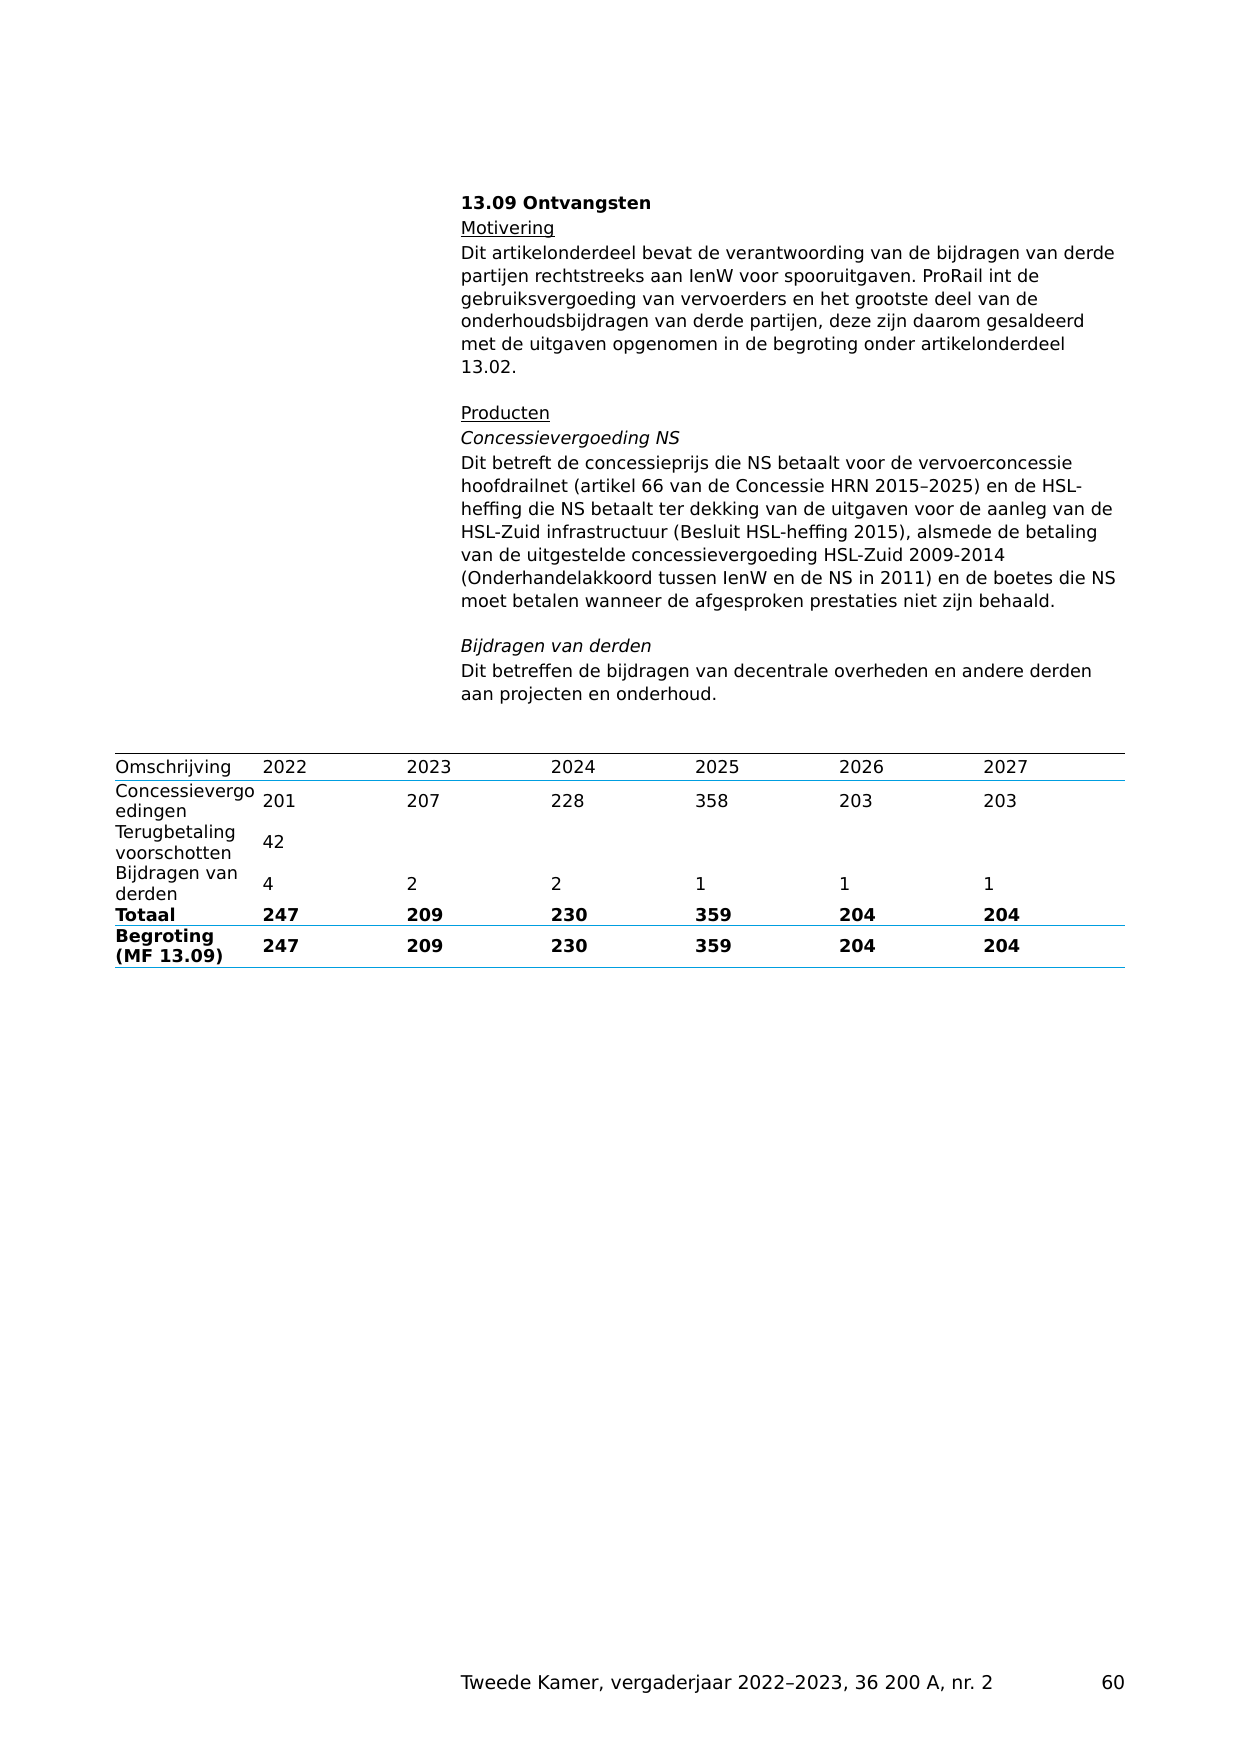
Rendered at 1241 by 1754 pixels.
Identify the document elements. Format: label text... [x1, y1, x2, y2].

table_cell [836, 822, 980, 863]
table_cell 230 [548, 905, 692, 925]
table_cell 2027 [980, 754, 1125, 780]
text Producten [461, 401, 1125, 424]
table_cell 204 [836, 926, 980, 967]
table_cell 203 [836, 781, 980, 822]
text Dit artikelonderdeel bevat de verantwoording van de bijdragen van derde partijen rechtstreeks aan IenW voor spooruitgaven. ProRail int de gebruiksvergoeding van vervoerders en het grootste deel van de onderhoudsbijdragen van derde partijen, deze zijn daarom gesaldeerd met de uitgaven opgenomen in de begroting onder artikelonderdeel 13.02. [461, 241, 1125, 378]
table_cell Concessievergoedingen [115, 781, 259, 822]
table_cell Totaal [115, 905, 259, 925]
table_cell 2025 [692, 754, 836, 780]
table_cell 1 [692, 863, 836, 904]
table_cell 228 [548, 781, 692, 822]
text Concessievergoeding NS [461, 426, 1125, 449]
table_cell 1 [836, 863, 980, 904]
table_cell 247 [259, 905, 403, 925]
table_cell [692, 822, 836, 863]
text Dit betreft de concessieprijs die NS betaalt voor de vervoerconcessie hoofdrailnet (artikel 66 van de Concessie HRN 2015–2025) en de HSL-heffing die NS betaalt ter dekking van de uitgaven voor de aanleg van de HSL-Zuid infrastructuur (Besluit HSL-heffing 2015), alsmede de betaling van de uitgestelde concessievergoeding HSL-Zuid 2009-2014 (Onderhandelakkoord tussen IenW en de NS in 2011) en de boetes die NS moet betalen wanneer de afgesproken prestaties niet zijn behaald. [461, 451, 1125, 612]
table_cell Begroting (MF 13.09) [115, 926, 259, 967]
table_header Tabel 38 Ontvangsten artikel 13 Spoorwegen (bedragen x € 1 miljoen) [115, 728, 1125, 753]
table_cell 358 [692, 781, 836, 822]
table_cell Terugbetaling voorschotten [115, 822, 259, 863]
text Dit betreffen de bijdragen van decentrale overheden en andere derden aan projecten en onderhoud. [461, 659, 1125, 705]
table_cell 204 [980, 926, 1125, 967]
table_cell 359 [692, 926, 836, 967]
table_cell [548, 822, 692, 863]
table_cell 209 [404, 905, 548, 925]
table_cell 203 [980, 781, 1125, 822]
table_cell 247 [259, 926, 403, 967]
table_cell 209 [404, 926, 548, 967]
table_cell 2022 [259, 754, 403, 780]
table_cell 207 [404, 781, 548, 822]
table_cell 2 [404, 863, 548, 904]
table_cell 2023 [404, 754, 548, 780]
table_cell 201 [259, 781, 403, 822]
text Motivering [461, 216, 1125, 239]
table_cell 230 [548, 926, 692, 967]
table_cell Omschrijving [115, 754, 259, 780]
text Bijdragen van derden [461, 634, 1125, 657]
table_cell 359 [692, 905, 836, 925]
table_cell Bijdragen van derden [115, 863, 259, 904]
table_cell 2026 [836, 754, 980, 780]
text 13.09 Ontvangsten [461, 191, 1125, 214]
table_cell 204 [980, 905, 1125, 925]
table_cell 4 [259, 863, 403, 904]
table_cell 204 [836, 905, 980, 925]
table_cell 2 [548, 863, 692, 904]
table_cell 1 [980, 863, 1125, 904]
table_cell 42 [259, 822, 403, 863]
table_cell [980, 822, 1125, 863]
table_cell [404, 822, 548, 863]
table_cell 2024 [548, 754, 692, 780]
